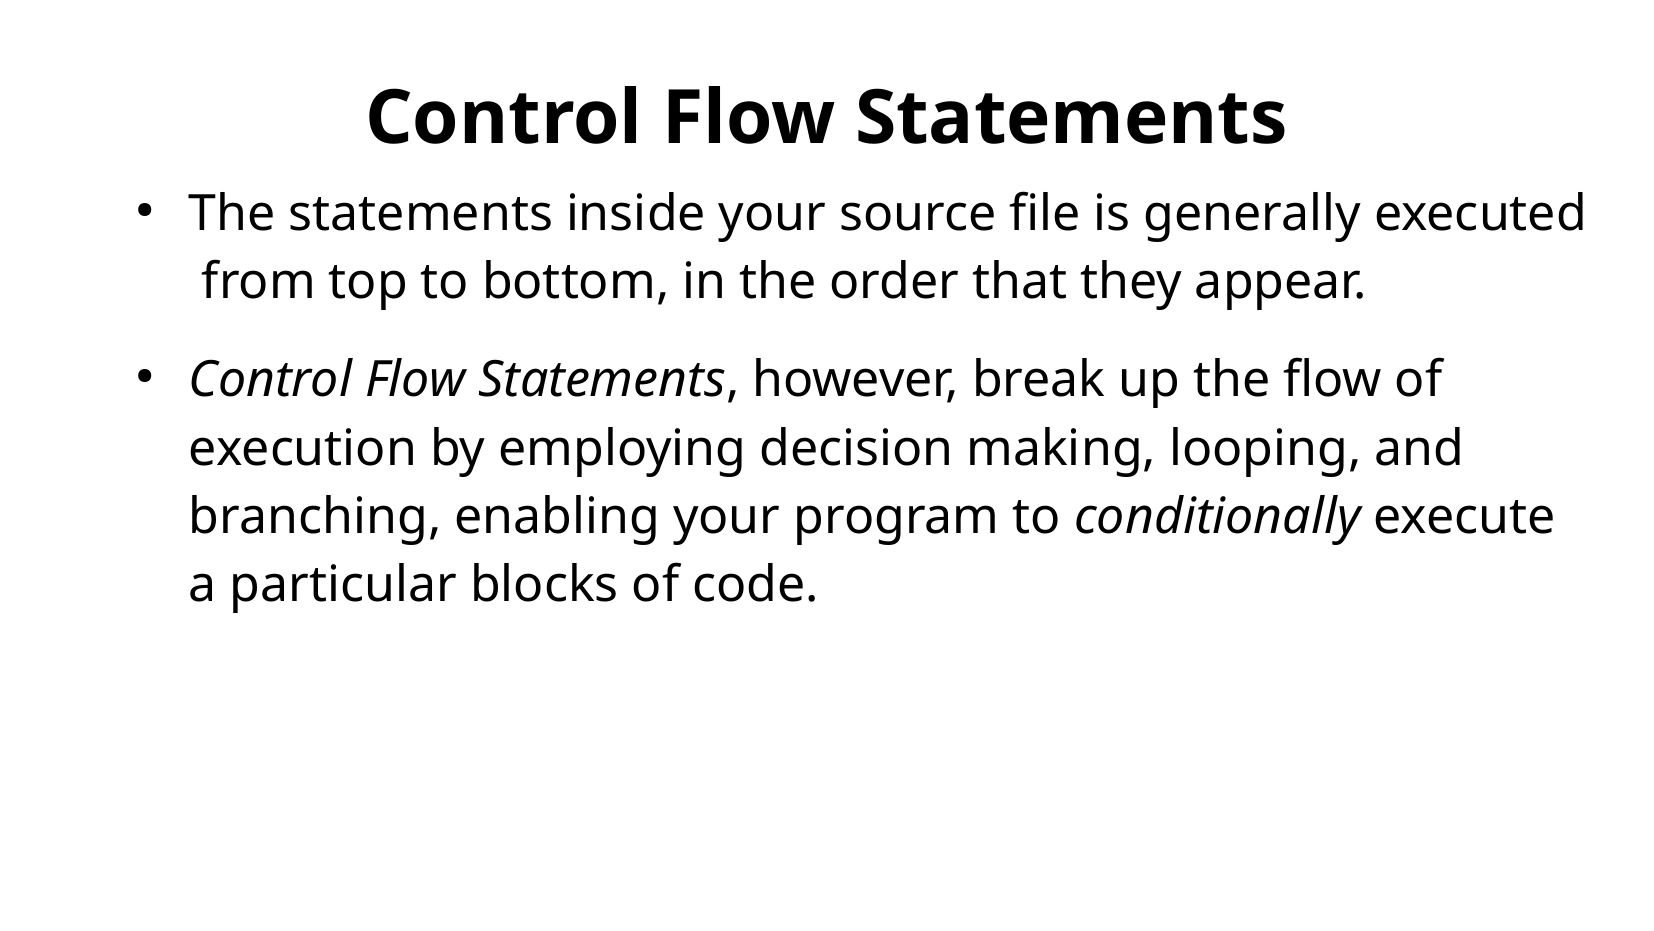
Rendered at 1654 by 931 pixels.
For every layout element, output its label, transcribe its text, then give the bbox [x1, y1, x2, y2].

list The statements inside your source file is generally executed from top to bottom, in the order that they appear. Control Flow Statements, however, break up the flow of execution by employing decision making, looping, and branching, enabling your program to conditionally execute a particular blocks of code. [118, 177, 1595, 886]
title Control Flow Statements [82, 37, 1571, 193]
